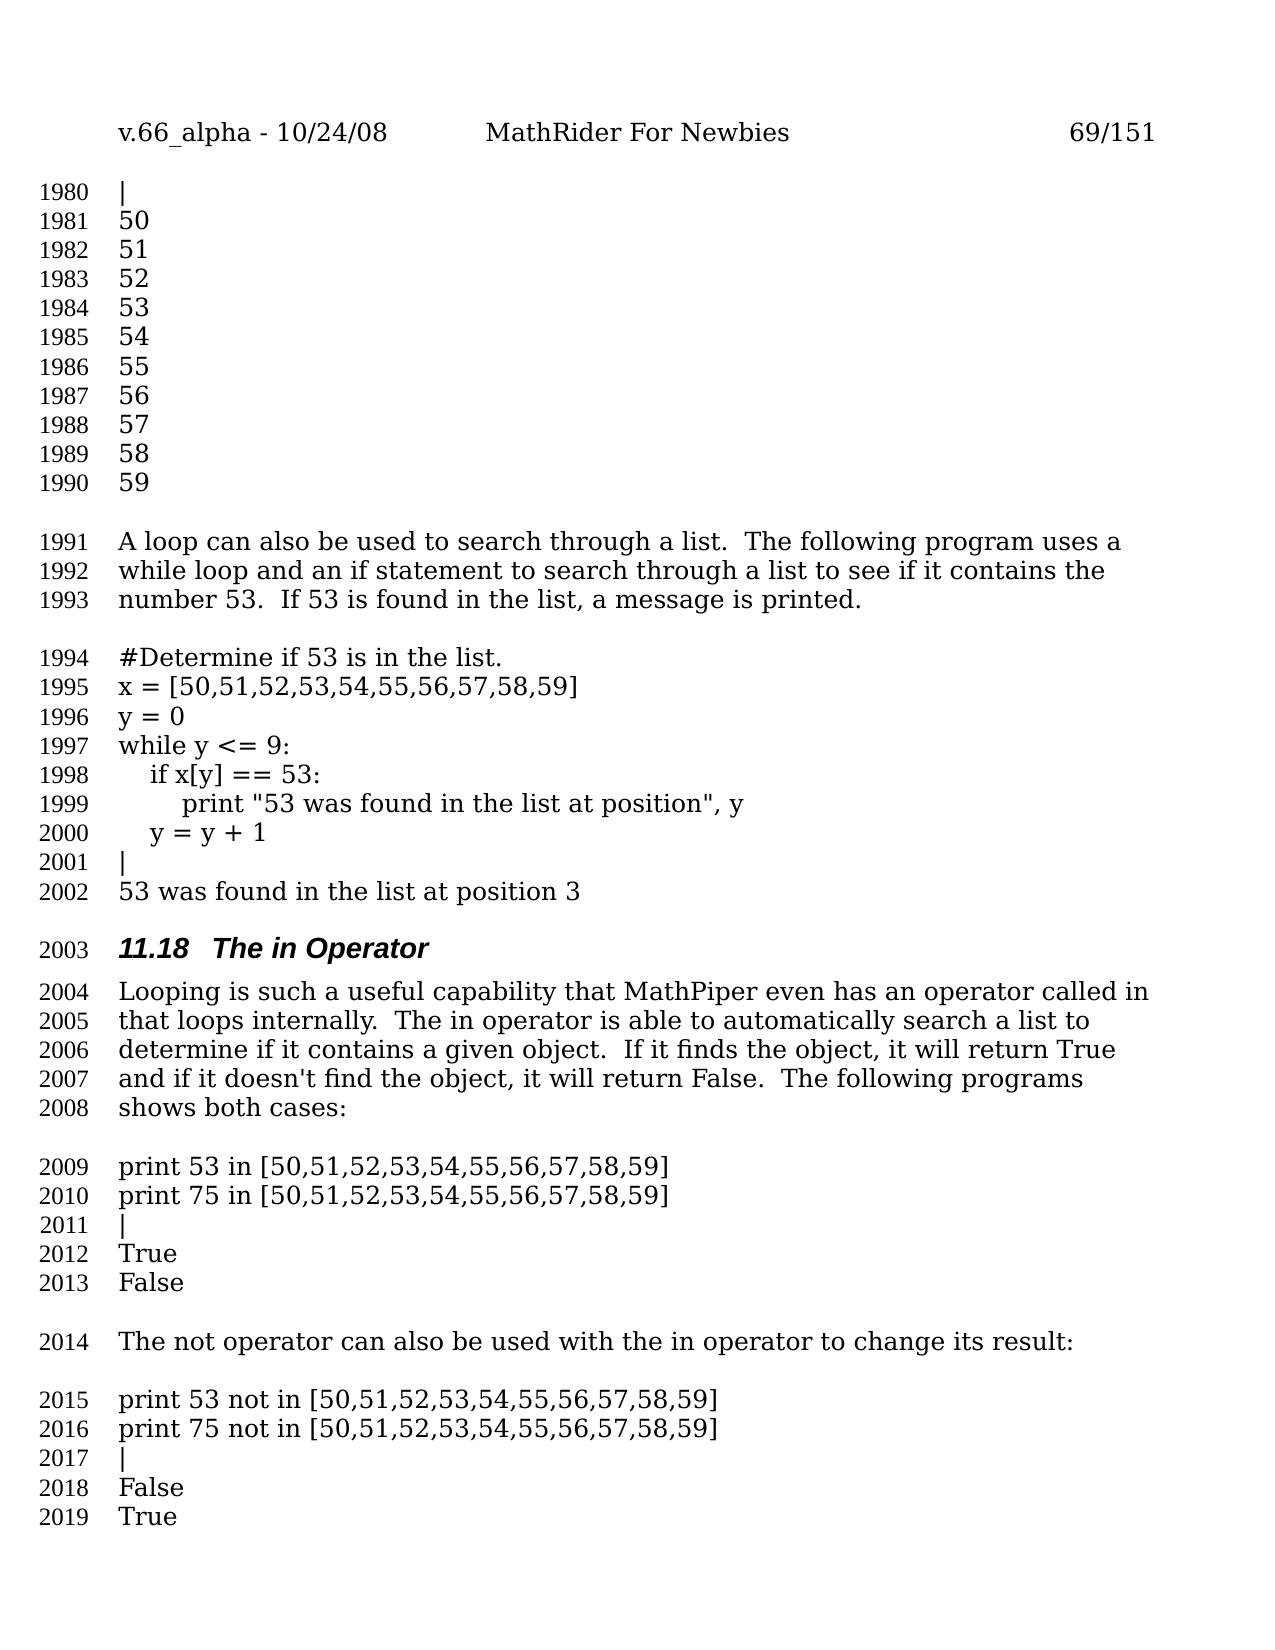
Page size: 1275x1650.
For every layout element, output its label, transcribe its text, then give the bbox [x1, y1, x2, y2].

text x = [50,51,52,53,54,55,56,57,58,59] [118, 673, 1157, 702]
text A loop can also be used to search through a list. The following program uses a while loop and an if statement to search through a list to see if it contains the number 53. If 53 is found in the list, a message is printed. [118, 527, 1157, 614]
text | [118, 1210, 1157, 1239]
text | [118, 177, 1157, 206]
text if x[y] == 53: [118, 760, 1157, 789]
text The not operator can also be used with the in operator to change its result: [118, 1327, 1157, 1356]
text | [118, 848, 1157, 877]
text 59 [118, 468, 1157, 498]
text False [118, 1473, 1157, 1502]
text print "53 was found in the list at position", y [118, 789, 1157, 818]
text 57 [118, 410, 1157, 439]
subtitle The in Operator [118, 931, 1157, 964]
text y = 0 [118, 702, 1157, 731]
text False [118, 1269, 1157, 1298]
text True [118, 1502, 1157, 1531]
text 55 [118, 352, 1157, 381]
text #Determine if 53 is in the list. [118, 643, 1157, 673]
text print 75 in [50,51,52,53,54,55,56,57,58,59] [118, 1181, 1157, 1210]
text | [118, 1444, 1157, 1473]
text 50 [118, 206, 1157, 235]
text Looping is such a useful capability that MathPiper even has an operator called in that loops internally. The in operator is able to automatically search a list to determine if it contains a given object. If it finds the object, it will return True and if it doesn't find the object, it will return False. The following programs shows both cases: [118, 977, 1157, 1123]
text 56 [118, 381, 1157, 410]
text True [118, 1239, 1157, 1269]
text while y <= 9: [118, 731, 1157, 760]
text print 75 not in [50,51,52,53,54,55,56,57,58,59] [118, 1414, 1157, 1444]
text y = y + 1 [118, 818, 1157, 848]
text 52 [118, 264, 1157, 293]
text print 53 in [50,51,52,53,54,55,56,57,58,59] [118, 1152, 1157, 1181]
text 51 [118, 235, 1157, 264]
text 53 [118, 293, 1157, 323]
text 58 [118, 439, 1157, 468]
text 54 [118, 323, 1157, 352]
text print 53 not in [50,51,52,53,54,55,56,57,58,59] [118, 1385, 1157, 1414]
text 53 was found in the list at position 3 [118, 877, 1157, 906]
